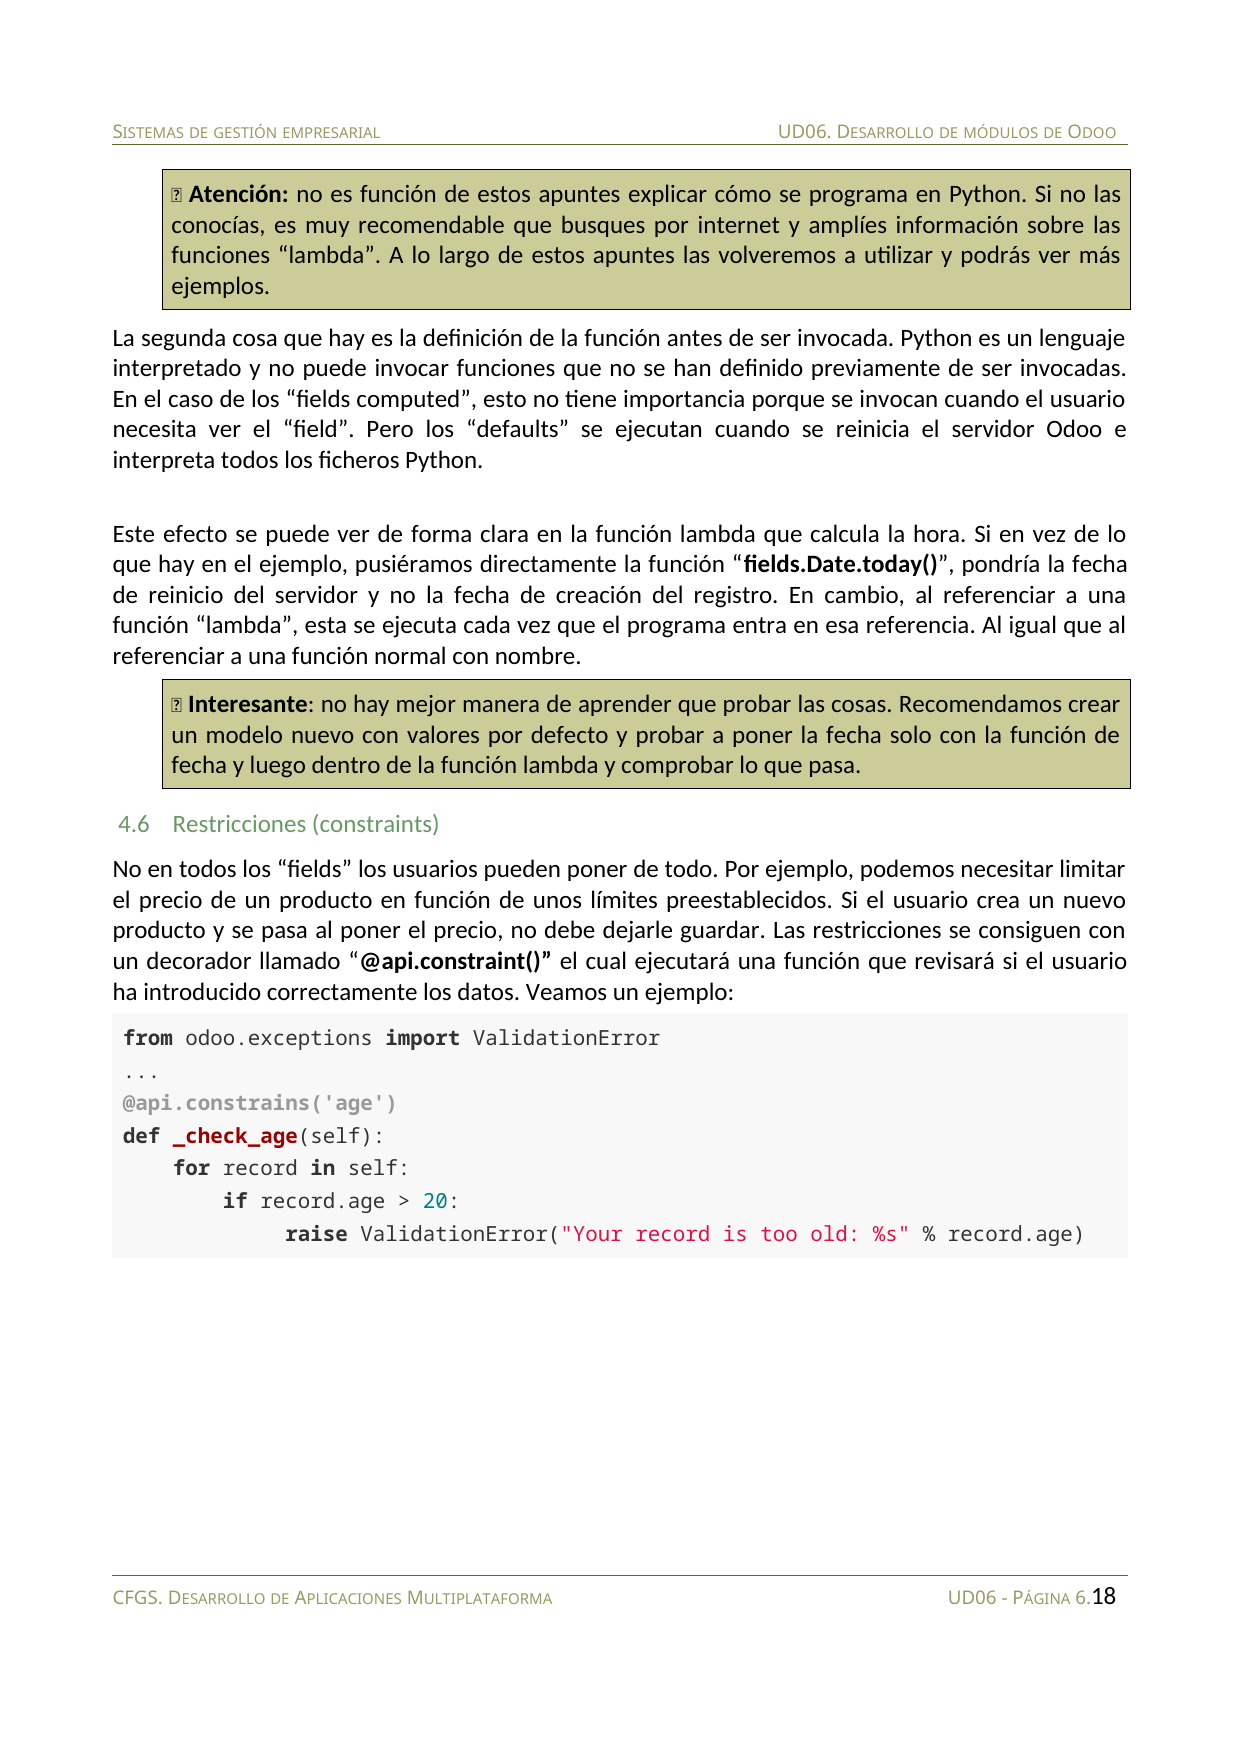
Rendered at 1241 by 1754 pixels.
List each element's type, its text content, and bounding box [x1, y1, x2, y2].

text 💬 Interesante: no hay mejor manera de aprender que probar las cosas. Recomendamos crear un modelo nuevo con valores por defecto y probar a poner la fecha solo con la función de fecha y luego dentro de la función lambda y comprobar lo que pasa. [163, 680, 1130, 788]
text Este efecto se puede ver de forma clara en la función lambda que calcula la hora. Si en vez de lo que hay en el ejemplo, pusiéramos directamente la función “fields.Date.today()”, pondría la fecha de reinicio del servidor y no la fecha de creación del registro. En cambio, al referenciar a una función “lambda”, esta se ejecuta cada vez que el programa entra en esa referencia. Al igual que al referenciar a una función normal con nombre. [112, 518, 1128, 670]
table_header from odoo.exceptions import ValidationError ... @api.constrains('age') def _check_age(self): for record in self: if record.age > 20: raise ValidationError("Your record is too old: %s" % record.age) [112, 1013, 1128, 1258]
text 📖 Atención: no es función de estos apuntes explicar cómo se programa en Python. Si no las conocías, es muy recomendable que busques por internet y amplíes información sobre las funciones “lambda”. A lo largo de estos apuntes las volveremos a utilizar y podrás ver más ejemplos. [163, 170, 1130, 309]
text No en todos los “fields” los usuarios pueden poner de todo. Por ejemplo, podemos necesitar limitar el precio de un producto en función de unos límites preestablecidos. Si el usuario crea un nuevo producto y se pasa al poner el precio, no debe dejarle guardar. Las restricciones se consiguen con un decorador llamado “@api.constraint()” el cual ejecutará una función que revisará si el usuario ha introducido correctamente los datos. Veamos un ejemplo: [112, 854, 1128, 1006]
text La segunda cosa que hay es la definición de la función antes de ser invocada. Python es un lenguaje interpretado y no puede invocar funciones que no se han definido previamente de ser invocadas. En el caso de los “fields computed”, esto no tiene importancia porque se invocan cuando el usuario necesita ver el “field”. Pero los “defaults” se ejecutan cuando se reinicia el servidor Odoo e interpreta todos los ficheros Python. [112, 322, 1128, 474]
subtitle Restricciones (constraints) [112, 808, 1128, 839]
